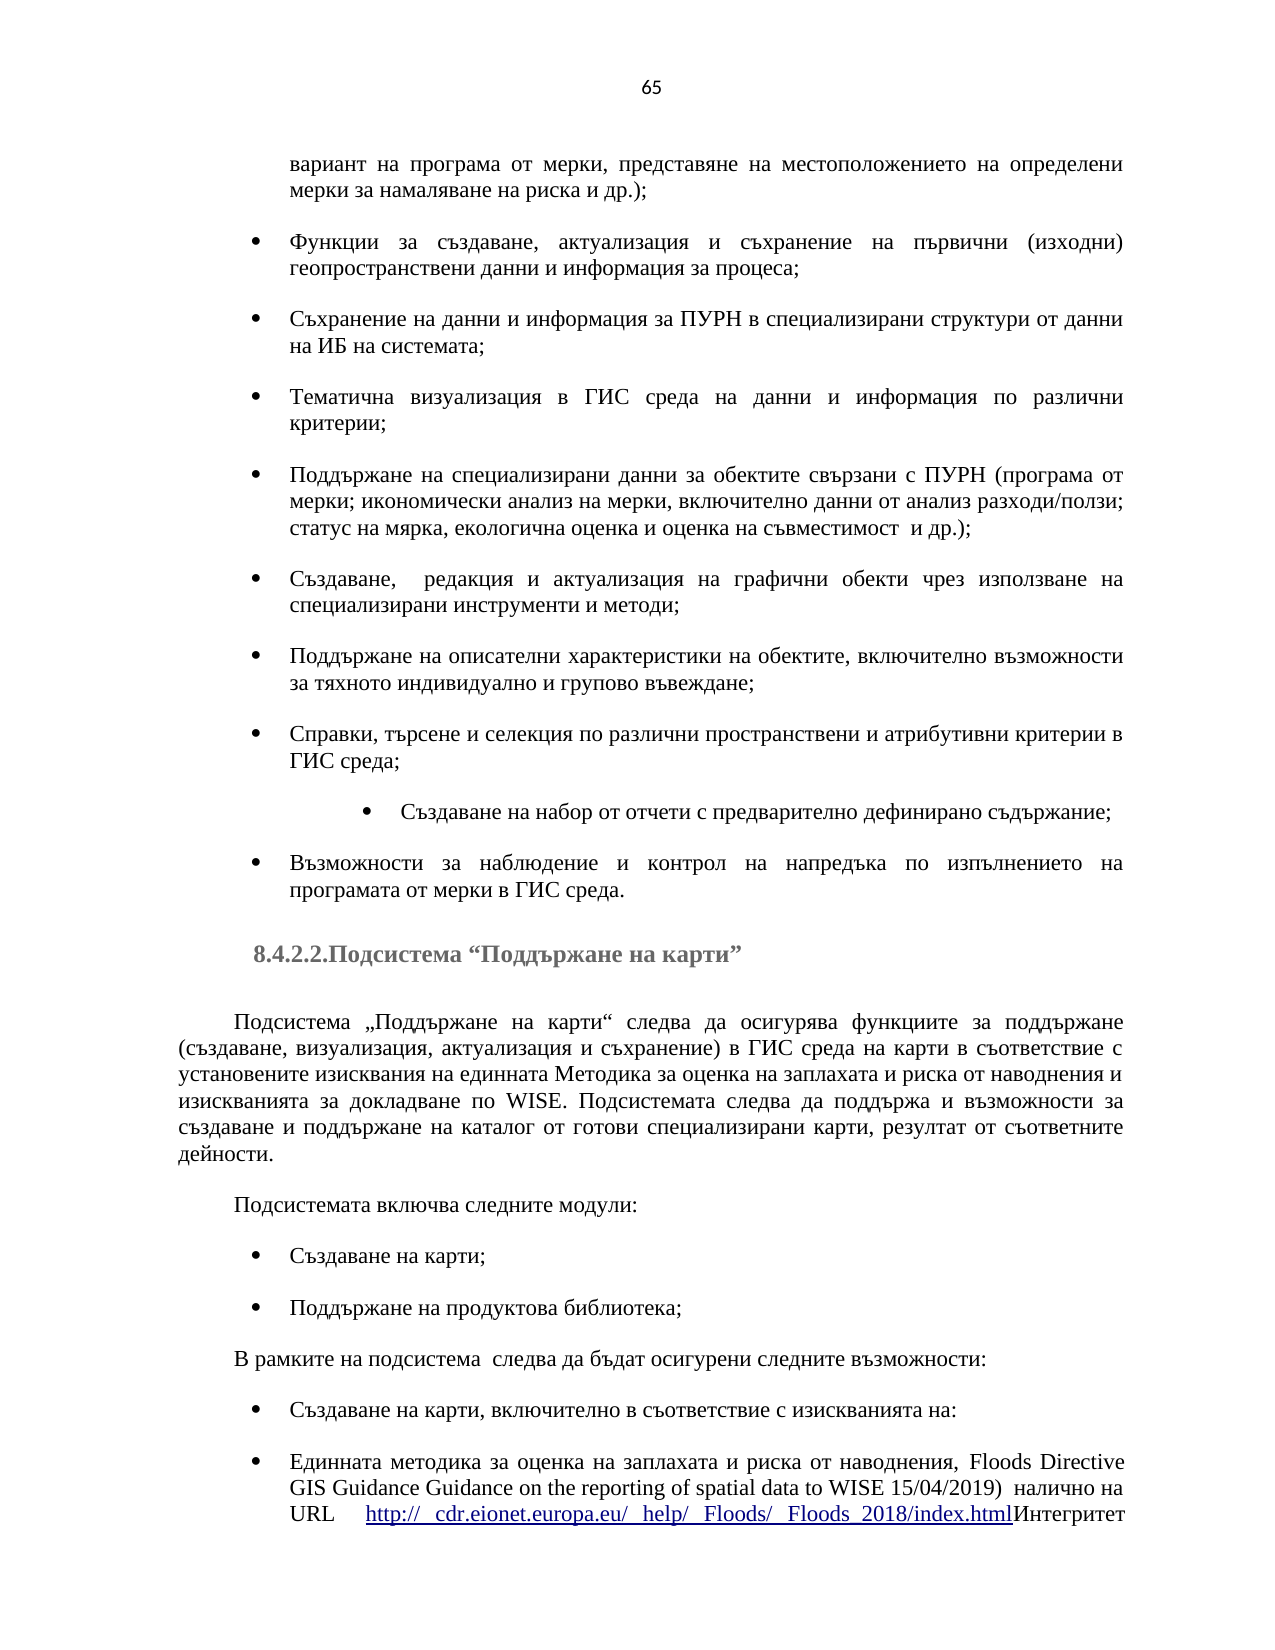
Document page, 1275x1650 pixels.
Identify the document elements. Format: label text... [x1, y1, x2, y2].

text В рамките на подсистема следва да бъдат осигурени следните възможности: [178, 1345, 1125, 1371]
list Възможности за наблюдение и контрол на напредъка по изпълнението на програмата от мерки в ГИС среда. [252, 849, 1125, 902]
list Създаване на карти; [252, 1242, 1125, 1269]
text Подсистема „Поддържане на карти“ следва да осигурява функциите за поддържане (създаване, визуализация, актуализация и съхранение) в ГИС среда на карти в съответствие с установените изисквания на единната Методика за оценка на заплахата и риска от наводнения и изискванията за докладване по WISE. Подсистемата следва да поддържа и възможности за създаване и поддържане на каталог от готови специализирани карти, резултат от съответните дейности. [178, 1008, 1125, 1166]
list Поддържане на продуктова библиотека; [252, 1294, 1125, 1320]
list Справки, търсене и селекция по различни пространствени и атрибутивни критерии в ГИС среда; [252, 720, 1125, 773]
list Създаване, редакция и актуализация на графични обекти чрез използване на специализирани инструменти и методи; [252, 565, 1125, 618]
list вариант на програма от мерки, представяне на местоположението на определени мерки за намаляване на риска и др.); [252, 150, 1125, 203]
list Съхранение на данни и информация за ПУРН в специализирани структури от данни на ИБ на системата; [252, 305, 1125, 358]
list Поддържане на описателни характеристики на обектите, включително възможности за тяхното индивидуално и групово въвеждане; [252, 643, 1125, 695]
list Единната методика за оценка на заплахата и риска от наводнения, Floods Directive GIS Guidance Guidance on the reporting of spatial data to WISE 15/04/2019) налично на URL http:// cdr.eionet.europa.eu/ help/ Floods/ Floods_2018/index.htmlИнтегритет [252, 1448, 1125, 1527]
text Подсистемата включва следните модули: [178, 1191, 1125, 1217]
list Създаване на карти, включително в съответствие с изискванията на: [252, 1396, 1125, 1423]
list Поддържане на специализирани данни за обектите свързани с ПУРН (програма от мерки; икономически анализ на мерки, включително данни от анализ разходи/ползи; статус на мярка, екологична оценка и оценка на съвместимост и др.); [252, 461, 1125, 540]
subtitle Подсистема “Поддържане на карти” [253, 939, 1125, 968]
list Тематична визуализация в ГИС среда на данни и информация по различни критерии; [252, 383, 1125, 436]
list Функции за създаване, актуализация и съхранение на първични (изходни) геопространствени данни и информация за процеса; [252, 228, 1125, 280]
list Създаване на набор от отчети с предварително дефинирано съдържание; [363, 798, 1125, 824]
